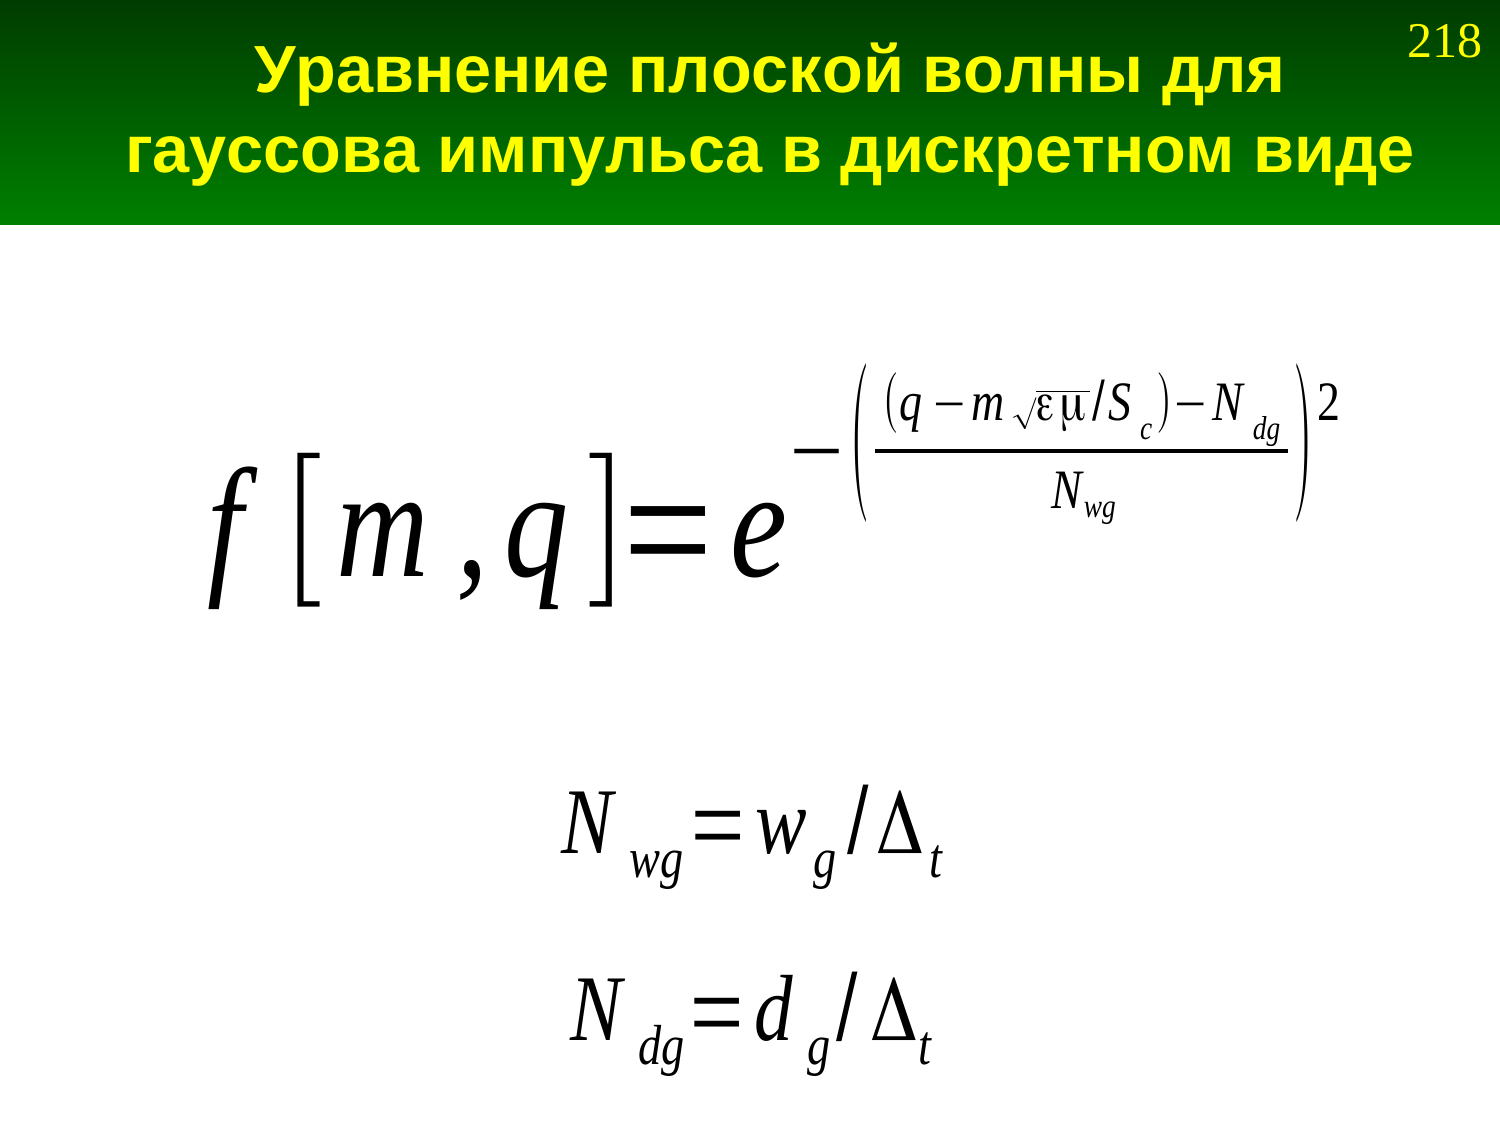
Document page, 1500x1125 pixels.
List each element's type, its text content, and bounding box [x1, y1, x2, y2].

chart [151, 361, 1374, 618]
title Уравнение плоской волны для гауссова импульса в дискретном виде [100, 7, 1441, 204]
chart [537, 771, 963, 890]
chart [546, 958, 954, 1077]
